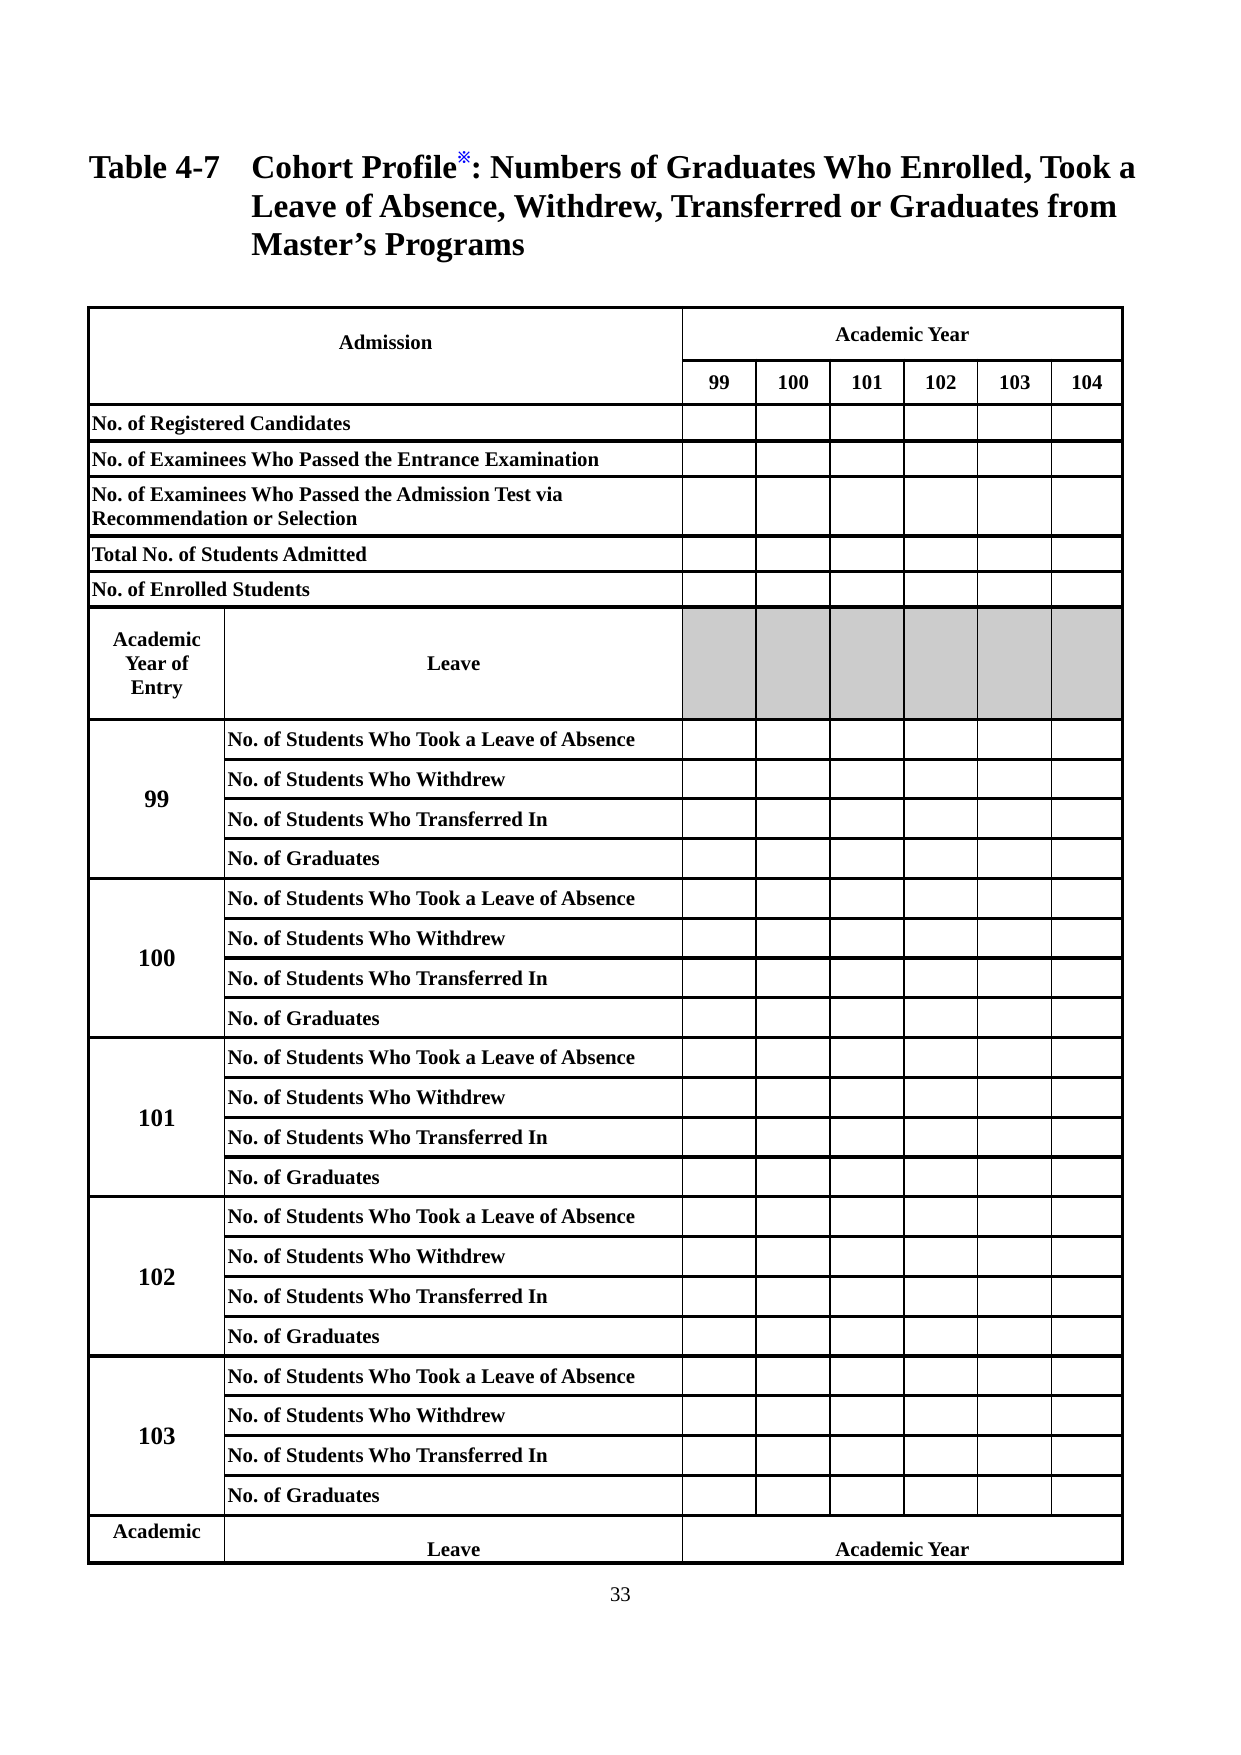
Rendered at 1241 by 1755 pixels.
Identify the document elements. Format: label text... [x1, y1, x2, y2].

table_cell [905, 1358, 977, 1394]
table_cell No. of Students Who Transferred In [225, 960, 682, 996]
table_cell [757, 1318, 829, 1354]
table_cell Leave [225, 1517, 682, 1561]
table_cell No. of Enrolled Students [90, 573, 682, 605]
table_cell [1052, 800, 1121, 837]
table_cell [683, 406, 755, 439]
table_cell [978, 1278, 1051, 1314]
table_cell [757, 1039, 829, 1076]
table_cell [905, 1198, 977, 1235]
table_cell [1052, 478, 1121, 534]
table_cell [978, 1159, 1051, 1195]
table_cell [978, 800, 1051, 837]
table_cell [905, 800, 977, 837]
table_cell [831, 920, 903, 956]
table_cell [905, 478, 977, 534]
table_cell [1052, 1039, 1121, 1076]
table_cell [831, 761, 903, 797]
table_cell No. of Students Who Transferred In [225, 1437, 682, 1474]
table_cell [905, 1437, 977, 1474]
table_cell No. of Students Who Took a Leave of Absence [225, 880, 682, 917]
table_cell [683, 1477, 755, 1513]
table_cell [1052, 538, 1121, 570]
table_cell [757, 1238, 829, 1275]
table_cell [683, 1397, 755, 1434]
table_cell Academic [90, 1517, 224, 1561]
table_cell 100 [90, 880, 224, 1036]
table_cell 99 [683, 362, 755, 403]
table_cell [683, 1437, 755, 1474]
table_cell [1052, 1119, 1121, 1155]
table_cell [978, 880, 1051, 917]
table_cell [978, 920, 1051, 956]
table_cell [831, 1159, 903, 1195]
table_cell [905, 1397, 977, 1434]
table_cell [1052, 1397, 1121, 1434]
table_cell [831, 1119, 903, 1155]
table_cell 104 [1052, 362, 1121, 403]
table_cell [978, 1198, 1051, 1235]
table_cell [905, 880, 977, 917]
table_cell [978, 1119, 1051, 1155]
table_cell [683, 840, 755, 877]
table_cell [978, 721, 1051, 757]
table_cell [1052, 1159, 1121, 1195]
table_cell [831, 1039, 903, 1076]
table_cell [683, 761, 755, 797]
table_cell [1052, 920, 1121, 956]
table_cell [1052, 1358, 1121, 1394]
table_cell [683, 800, 755, 837]
table_header Admission [90, 309, 682, 403]
table_cell [831, 880, 903, 917]
table_cell [1052, 999, 1121, 1036]
table_cell 101 [831, 362, 903, 403]
table_cell No. of Graduates [225, 1318, 682, 1354]
table_cell [757, 920, 829, 956]
table_cell [683, 1198, 755, 1235]
table_cell [978, 1039, 1051, 1076]
table_cell No. of Students Who Transferred In [225, 1278, 682, 1314]
table_cell [1052, 1437, 1121, 1474]
table_cell [831, 478, 903, 534]
table_cell [978, 1477, 1051, 1513]
table_cell [757, 721, 829, 757]
table_cell [831, 406, 903, 439]
table_cell [831, 1238, 903, 1275]
table_cell No. of Examinees Who Passed the Entrance Examination [90, 443, 682, 475]
table_cell 99 [90, 721, 224, 877]
table_cell [1052, 573, 1121, 605]
table_cell [905, 1039, 977, 1076]
table_cell [683, 880, 755, 917]
table_cell [831, 960, 903, 996]
table_cell [831, 609, 903, 718]
table_cell [683, 1318, 755, 1354]
table_cell [1052, 609, 1121, 718]
table_cell [831, 721, 903, 757]
table_cell [757, 443, 829, 475]
table_cell Academic Year [683, 1517, 1121, 1561]
table_cell [831, 1397, 903, 1434]
table_cell [905, 840, 977, 877]
table_cell [978, 840, 1051, 877]
table_cell [757, 478, 829, 534]
table_cell [905, 761, 977, 797]
table_cell [831, 999, 903, 1036]
table_cell [757, 840, 829, 877]
table_cell [1052, 1318, 1121, 1354]
table_cell [978, 999, 1051, 1036]
table_cell [757, 800, 829, 837]
table_cell [978, 609, 1051, 718]
table_cell No. of Students Who Withdrew [225, 1397, 682, 1434]
table_cell No. of Graduates [225, 840, 682, 877]
table_cell [831, 840, 903, 877]
table_cell No. of Graduates [225, 1477, 682, 1513]
table_cell [905, 1119, 977, 1155]
table_cell No. of Graduates [225, 999, 682, 1036]
table_cell [757, 999, 829, 1036]
table_cell [1052, 840, 1121, 877]
table_cell [757, 1159, 829, 1195]
table_cell [683, 1039, 755, 1076]
table_cell [683, 1079, 755, 1116]
table_cell [683, 1238, 755, 1275]
table_cell [978, 443, 1051, 475]
table_cell No. of Students Who Took a Leave of Absence [225, 1039, 682, 1076]
table_cell [683, 1278, 755, 1314]
table_cell [978, 1437, 1051, 1474]
table_cell Academic Year of Entry [90, 609, 224, 718]
table_cell [905, 443, 977, 475]
table_cell No. of Students Who Withdrew [225, 1238, 682, 1275]
table_cell [683, 999, 755, 1036]
table_cell [1052, 443, 1121, 475]
table_cell No. of Registered Candidates [90, 406, 682, 439]
table_cell [831, 1318, 903, 1354]
table_cell No. of Graduates [225, 1159, 682, 1195]
table_cell [905, 721, 977, 757]
table_cell [683, 573, 755, 605]
table_cell [757, 406, 829, 439]
table_cell No. of Students Who Withdrew [225, 920, 682, 956]
table_cell No. of Students Who Transferred In [225, 1119, 682, 1155]
table_cell [683, 1119, 755, 1155]
table_cell No. of Students Who Withdrew [225, 1079, 682, 1116]
table_cell [757, 1198, 829, 1235]
table_cell No. of Students Who Took a Leave of Absence [225, 1358, 682, 1394]
table_cell [757, 1477, 829, 1513]
table_cell [905, 609, 977, 718]
table_cell [905, 1238, 977, 1275]
table_cell No. of Examinees Who Passed the Admission Test via Recommendation or Selection [90, 478, 682, 534]
table_cell [905, 1318, 977, 1354]
table_cell [831, 1477, 903, 1513]
table_cell [1052, 1238, 1121, 1275]
table_cell No. of Students Who Took a Leave of Absence [225, 1198, 682, 1235]
table_cell [757, 1358, 829, 1394]
table_cell [831, 1437, 903, 1474]
table_cell [757, 1079, 829, 1116]
table_cell [905, 406, 977, 439]
table_cell [831, 573, 903, 605]
table_cell [978, 761, 1051, 797]
table_cell [683, 538, 755, 570]
table_cell [978, 406, 1051, 439]
table_cell [757, 880, 829, 917]
table_cell [905, 1278, 977, 1314]
table_cell [683, 960, 755, 996]
table_cell [1052, 1477, 1121, 1513]
table_cell [1052, 880, 1121, 917]
table_cell [1052, 406, 1121, 439]
table_cell [978, 1397, 1051, 1434]
table_cell [1052, 721, 1121, 757]
table_cell No. of Students Who Transferred In [225, 800, 682, 837]
table_cell [1052, 761, 1121, 797]
table_cell 100 [757, 362, 829, 403]
table_cell [683, 609, 755, 718]
table_cell [978, 1358, 1051, 1394]
table_cell [905, 573, 977, 605]
table_cell [905, 960, 977, 996]
table_cell [978, 538, 1051, 570]
table_cell [683, 1358, 755, 1394]
table_cell [978, 573, 1051, 605]
table_cell [1052, 1079, 1121, 1116]
table_cell [905, 538, 977, 570]
table_cell [757, 1397, 829, 1434]
table_cell [831, 443, 903, 475]
table_cell [905, 920, 977, 956]
table_cell [757, 609, 829, 718]
table_cell No. of Students Who Withdrew [225, 761, 682, 797]
table_cell [683, 478, 755, 534]
text Table 4-7 Cohort Profile※: Numbers of Graduates Who Enrolled, Took a Leave of Absence, Withdrew, Transferred or Graduates from Master’s Programs [89, 148, 1152, 263]
table_cell [978, 1079, 1051, 1116]
table_cell [831, 1358, 903, 1394]
table_cell [683, 443, 755, 475]
table_cell [757, 538, 829, 570]
table_cell 103 [90, 1358, 224, 1513]
table_cell [978, 478, 1051, 534]
table_cell 102 [905, 362, 977, 403]
table_cell [978, 1318, 1051, 1354]
table_cell [905, 1477, 977, 1513]
table_cell [683, 920, 755, 956]
table_cell 101 [90, 1039, 224, 1195]
table_cell [905, 1159, 977, 1195]
table_cell [905, 1079, 977, 1116]
table_cell [831, 1079, 903, 1116]
table_cell [905, 999, 977, 1036]
table_cell [831, 1278, 903, 1314]
table_cell [831, 1198, 903, 1235]
table_cell [757, 1278, 829, 1314]
table_cell [1052, 1278, 1121, 1314]
table_cell [757, 1119, 829, 1155]
table_cell [757, 960, 829, 996]
table_cell [978, 960, 1051, 996]
table_cell [757, 1437, 829, 1474]
table_cell [978, 1238, 1051, 1275]
table_cell [831, 800, 903, 837]
table_cell [757, 761, 829, 797]
table_cell 103 [978, 362, 1051, 403]
table_cell [683, 1159, 755, 1195]
table_cell [1052, 1198, 1121, 1235]
table_cell Leave [225, 609, 682, 718]
table_cell [683, 721, 755, 757]
table_cell [831, 538, 903, 570]
table_cell 102 [90, 1198, 224, 1354]
table_header Academic Year [683, 309, 1121, 358]
table_cell No. of Students Who Took a Leave of Absence [225, 721, 682, 757]
table_cell [757, 573, 829, 605]
table_cell Total No. of Students Admitted [90, 538, 682, 570]
table_cell [1052, 960, 1121, 996]
